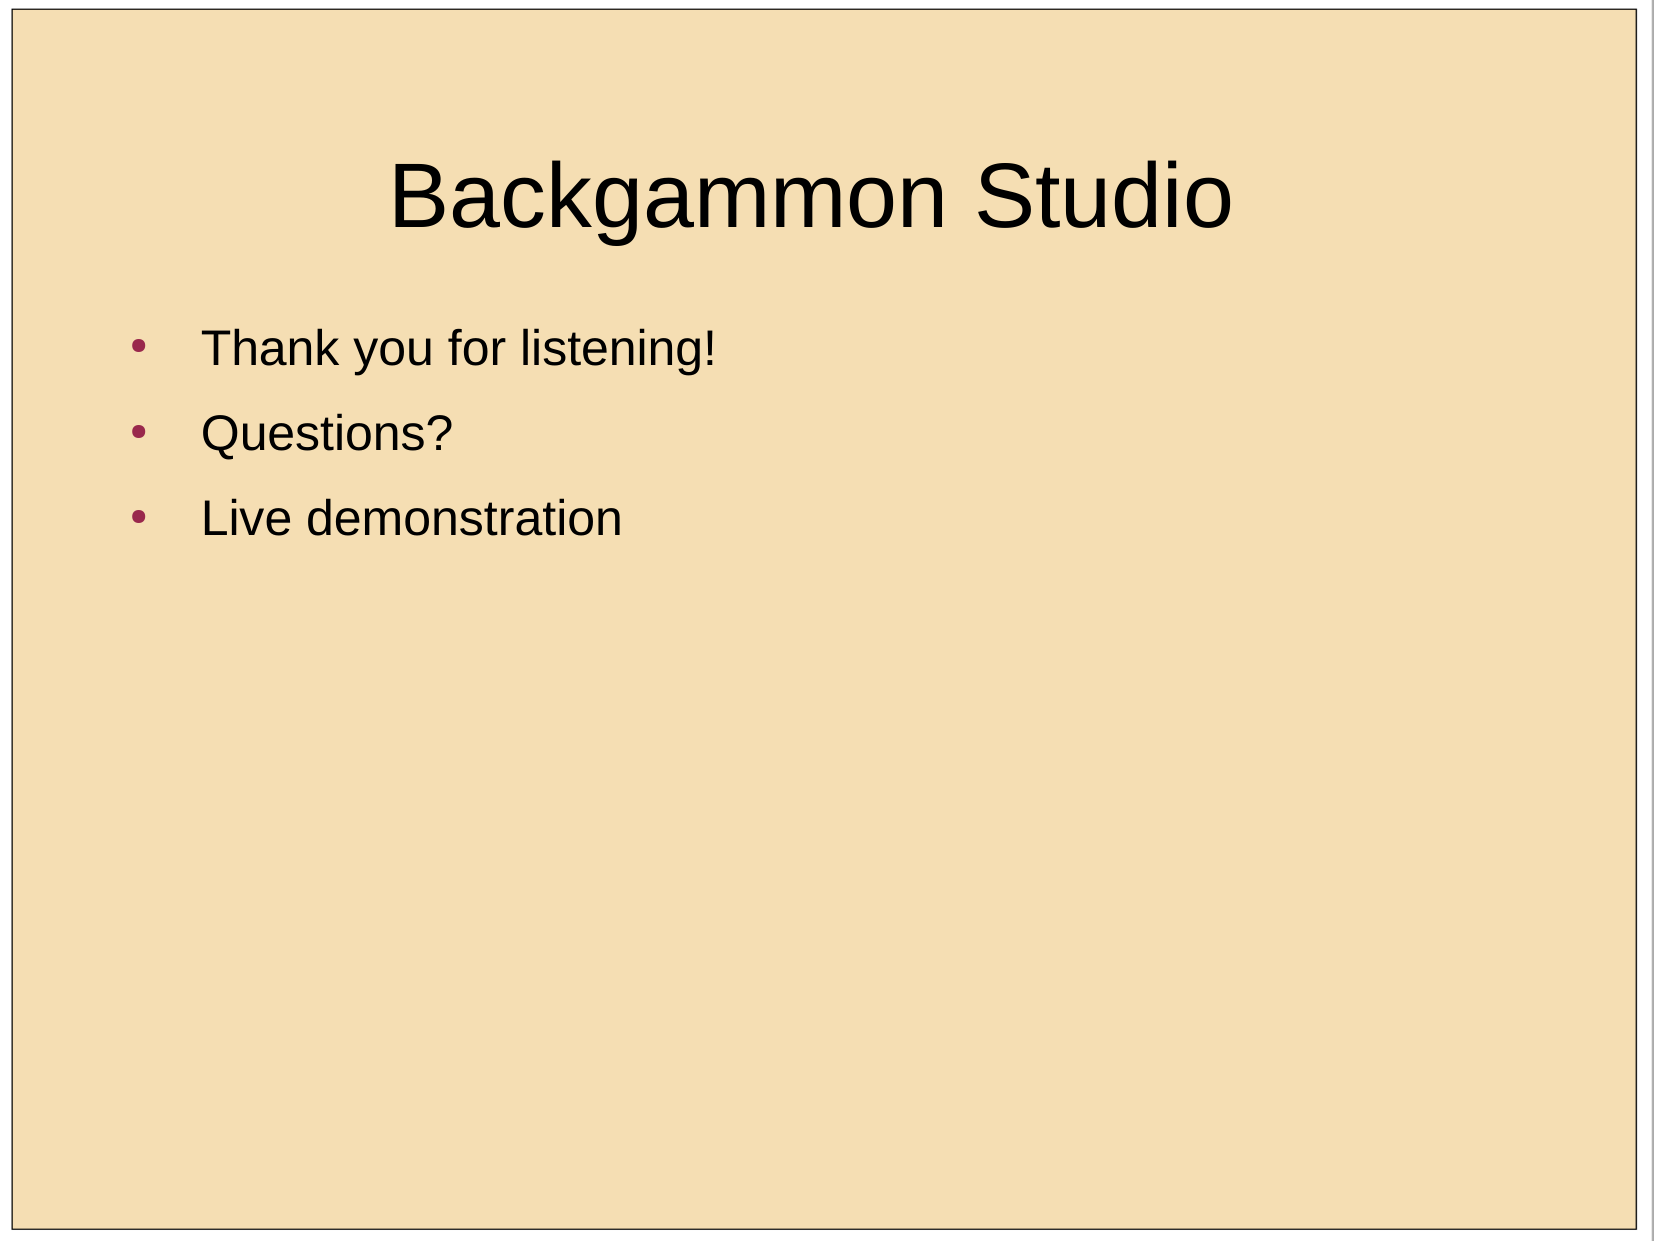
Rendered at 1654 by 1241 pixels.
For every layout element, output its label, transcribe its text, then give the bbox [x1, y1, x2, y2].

list Thank you for listening! Questions? Live demonstration [118, 319, 1571, 945]
title Backgammon Studio [118, 112, 1506, 281]
picture [0, 0, 1654, 1241]
